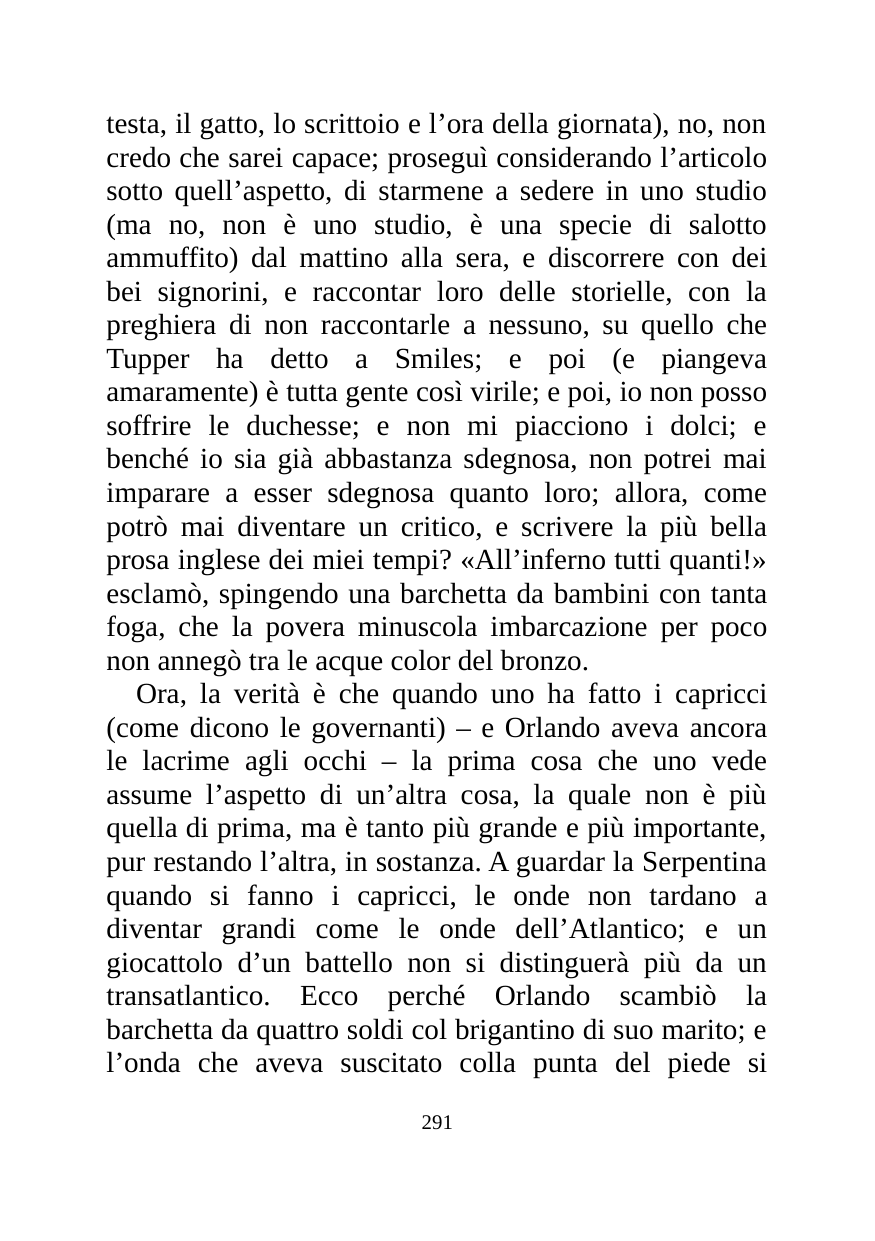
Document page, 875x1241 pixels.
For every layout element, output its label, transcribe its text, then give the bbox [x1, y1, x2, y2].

text Ora, la verità è che quando uno ha fatto i capricci (come dicono le governanti) – e Orlando aveva ancora le lacrime agli occhi – la prima cosa che uno vede assume l’aspetto di un’altra cosa, la quale non è più quella di prima, ma è tanto più grande e più importante, pur restando l’altra, in sostanza. A guardar la Serpentina quando si fanno i capricci, le onde non tardano a diventar grandi come le onde dell’Atlantico; e un giocattolo d’un battello non si distinguerà più da un transatlantico. Ecco perché Orlando scambiò la barchetta da quattro soldi col brigantino di suo marito; e l’onda che aveva suscitato colla punta del piede si [106, 676, 768, 1079]
text testa, il gatto, lo scrittoio e l’ora della giornata), no, non credo che sarei capace; proseguì considerando l’articolo sotto quell’aspetto, di starmene a sedere in uno studio (ma no, non è uno studio, è una specie di salotto ammuffito) dal mattino alla sera, e discorrere con dei bei signorini, e raccontar loro delle storielle, con la preghiera di non raccontarle a nessuno, su quello che Tupper ha detto a Smiles; e poi (e piangeva amaramente) è tutta gente così virile; e poi, io non posso soffrire le duchesse; e non mi piacciono i dolci; e benché io sia già abbastanza sdegnosa, non potrei mai imparare a esser sdegnosa quanto loro; allora, come potrò mai diventare un critico, e scrivere la più bella prosa inglese dei miei tempi? «All’inferno tutti quanti!» esclamò, spingendo una barchetta da bambini con tanta foga, che la povera minuscola imbarcazione per poco non annegò tra le acque color del bronzo. [106, 106, 768, 676]
